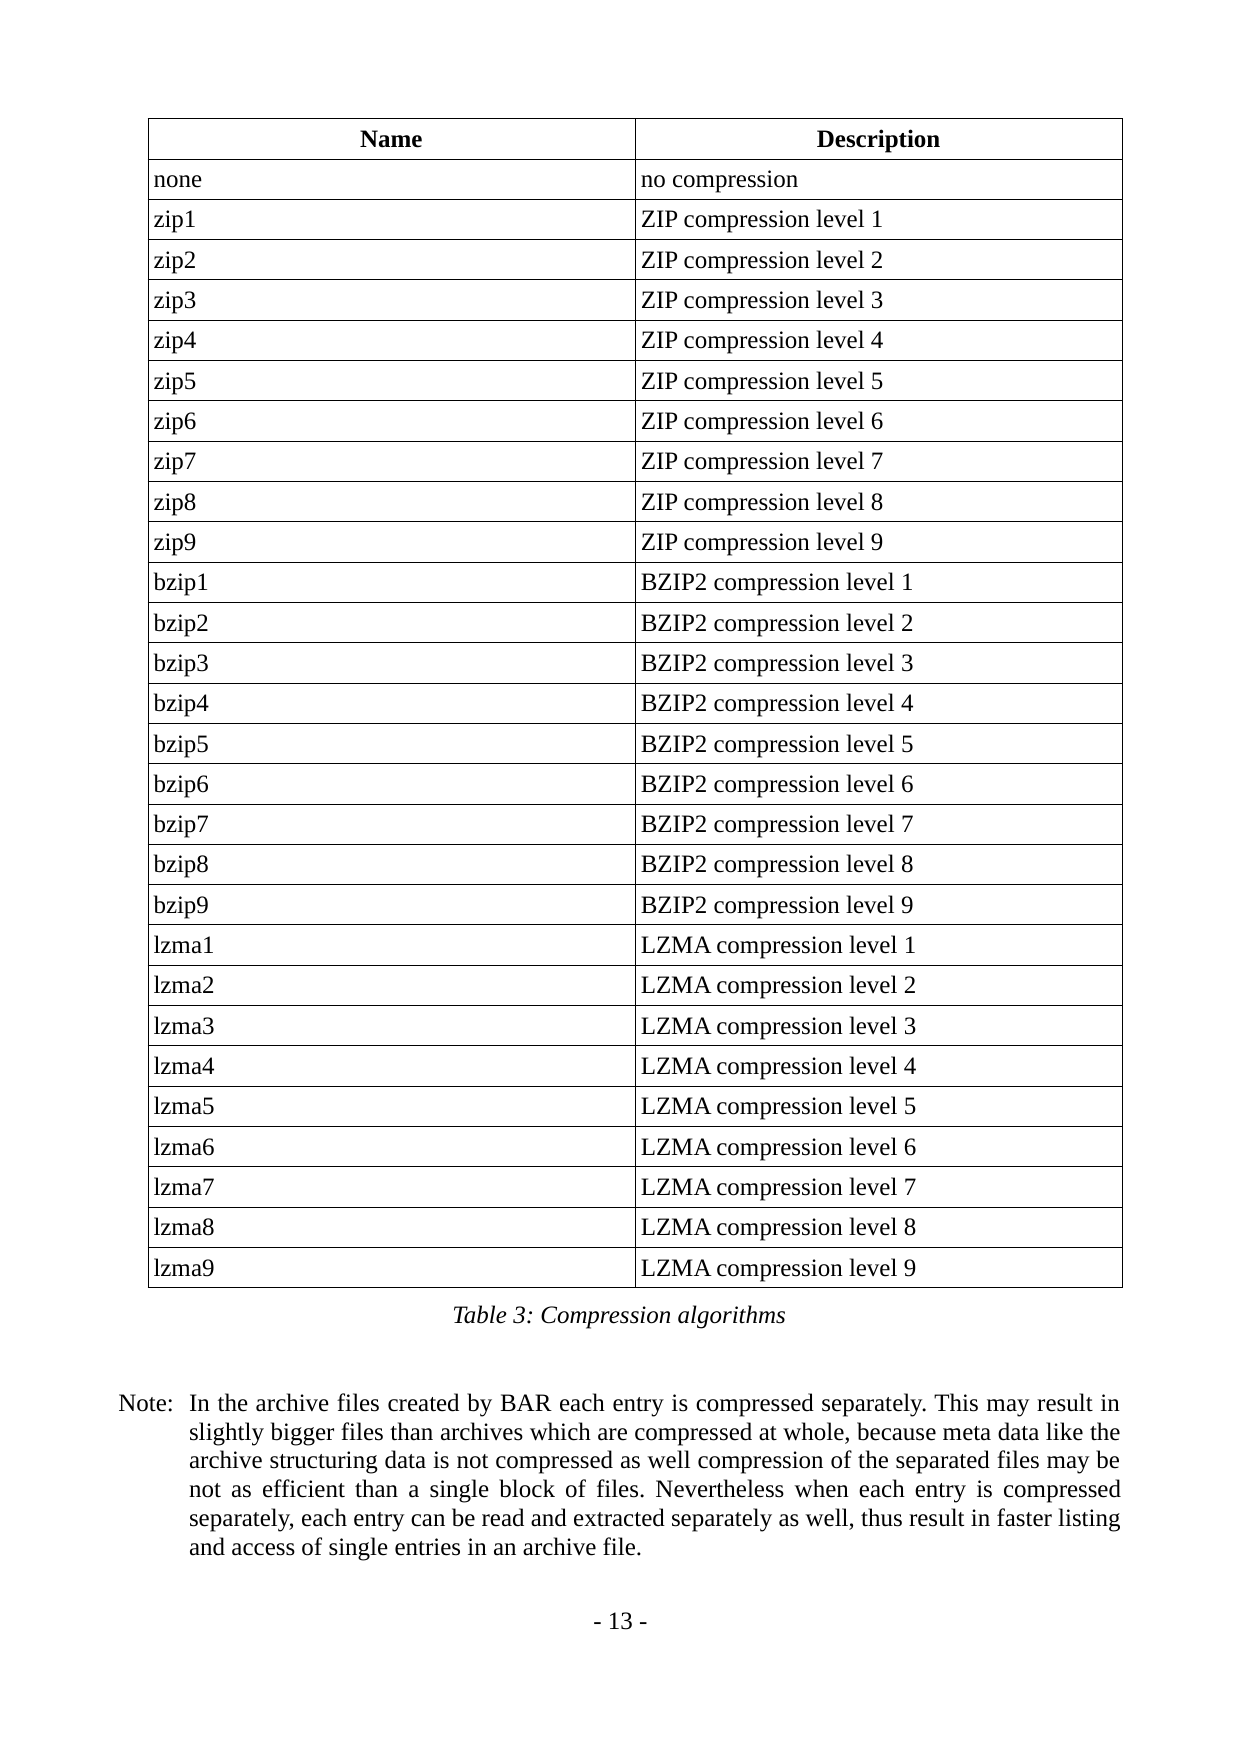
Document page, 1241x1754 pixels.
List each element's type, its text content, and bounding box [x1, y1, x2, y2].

table_cell BZIP2 compression level 7 [636, 805, 1122, 844]
table_cell ZIP compression level 3 [636, 280, 1122, 320]
table_cell zip7 [149, 442, 635, 481]
table_cell LZMA compression level 1 [636, 925, 1122, 965]
table_cell BZIP2 compression level 2 [636, 603, 1122, 642]
table_cell lzma5 [149, 1087, 635, 1126]
table_cell ZIP compression level 4 [636, 321, 1122, 360]
table_cell LZMA compression level 8 [636, 1208, 1122, 1247]
table_cell LZMA compression level 5 [636, 1087, 1122, 1126]
table_cell LZMA compression level 9 [636, 1248, 1122, 1287]
table_cell bzip5 [149, 724, 635, 763]
table_cell ZIP compression level 8 [636, 482, 1122, 521]
table_cell lzma2 [149, 966, 635, 1005]
table_cell zip9 [149, 522, 635, 562]
table_cell bzip1 [149, 563, 635, 602]
table_cell LZMA compression level 7 [636, 1167, 1122, 1207]
table_cell ZIP compression level 7 [636, 442, 1122, 481]
table_cell ZIP compression level 1 [636, 200, 1122, 239]
table_cell bzip2 [149, 603, 635, 642]
table_cell bzip3 [149, 643, 635, 682]
table_cell zip3 [149, 280, 635, 320]
table_cell lzma8 [149, 1208, 635, 1247]
table_header Name [149, 119, 635, 158]
text Note: In the archive files created by BAR each entry is compressed separately. This may result in slightly bigger files than archives which are compressed at whole, because meta data like the archive structuring data is not compressed as well compression of the separated files may be not as efficient than a single block of files. Nevertheless when each entry is compressed separately, each entry can be read and extracted separately as well, thus result in faster listing and access of single entries in an archive file. [118, 1388, 1122, 1561]
table_cell zip1 [149, 200, 635, 239]
table_cell LZMA compression level 4 [636, 1046, 1122, 1086]
table_cell lzma6 [149, 1127, 635, 1166]
table_cell lzma4 [149, 1046, 635, 1086]
table_cell no compression [636, 160, 1122, 199]
table_cell ZIP compression level 9 [636, 522, 1122, 562]
table_cell bzip9 [149, 885, 635, 924]
table_cell LZMA compression level 3 [636, 1006, 1122, 1045]
table_cell BZIP2 compression level 1 [636, 563, 1122, 602]
table_cell lzma1 [149, 925, 635, 965]
table_cell bzip8 [149, 845, 635, 884]
table_cell bzip4 [149, 684, 635, 723]
table_cell ZIP compression level 5 [636, 361, 1122, 400]
table_cell BZIP2 compression level 8 [636, 845, 1122, 884]
table_cell lzma9 [149, 1248, 635, 1287]
table_cell BZIP2 compression level 5 [636, 724, 1122, 763]
table_cell zip4 [149, 321, 635, 360]
table_cell BZIP2 compression level 6 [636, 764, 1122, 803]
table_cell none [149, 160, 635, 199]
table_cell LZMA compression level 2 [636, 966, 1122, 1005]
table_cell lzma7 [149, 1167, 635, 1207]
table_cell LZMA compression level 6 [636, 1127, 1122, 1166]
table_cell zip6 [149, 401, 635, 441]
text Table 3: Compression algorithms [118, 1300, 1122, 1328]
table_header Description [636, 119, 1122, 158]
table_cell bzip6 [149, 764, 635, 803]
table_cell BZIP2 compression level 3 [636, 643, 1122, 682]
table_cell zip2 [149, 240, 635, 279]
table_cell ZIP compression level 6 [636, 401, 1122, 441]
table_cell zip8 [149, 482, 635, 521]
table_cell zip5 [149, 361, 635, 400]
table_cell BZIP2 compression level 9 [636, 885, 1122, 924]
table_cell bzip7 [149, 805, 635, 844]
table_cell lzma3 [149, 1006, 635, 1045]
table_cell ZIP compression level 2 [636, 240, 1122, 279]
table_cell BZIP2 compression level 4 [636, 684, 1122, 723]
